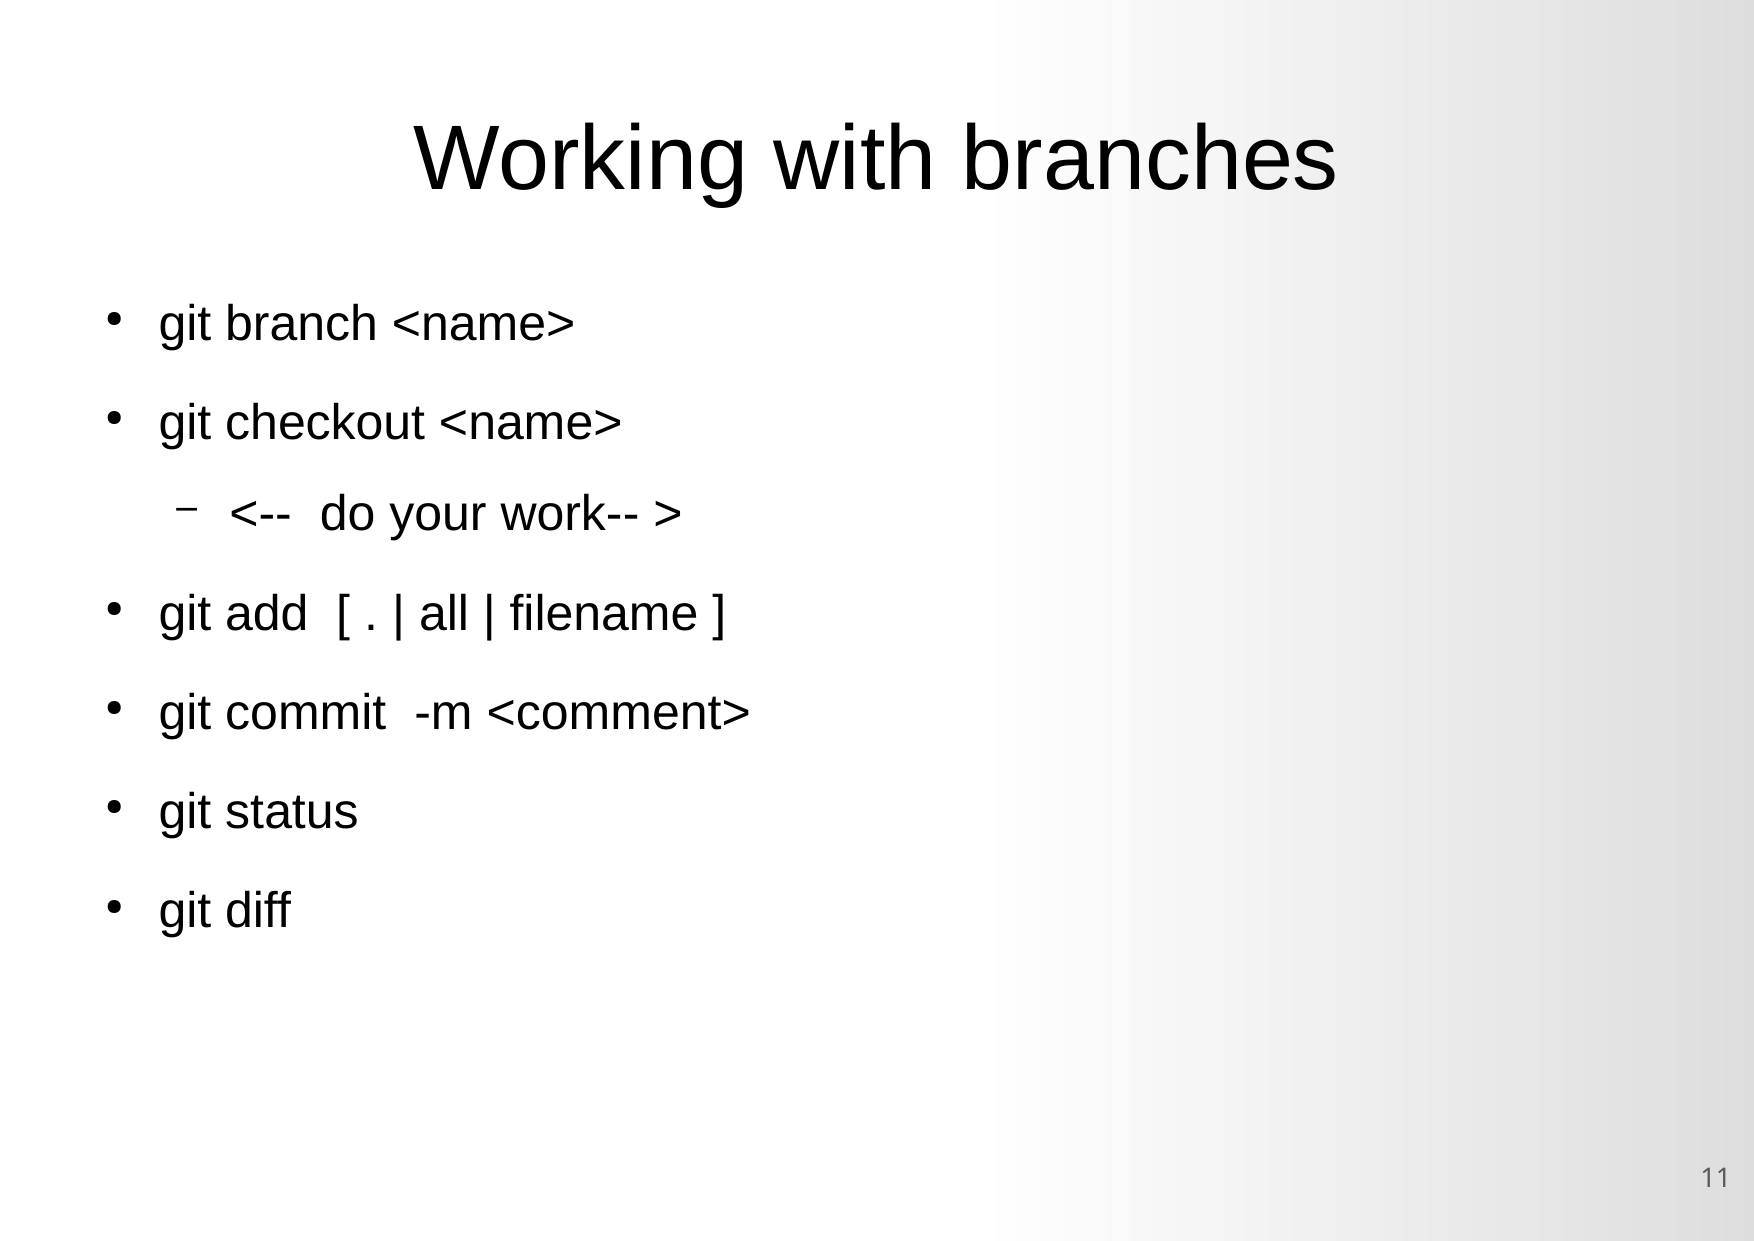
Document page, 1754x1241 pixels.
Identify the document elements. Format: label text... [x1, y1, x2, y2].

slide_number [1641, 1145, 1747, 1241]
list git branch <name> git checkout <name> <-- do your work-- > git add [ . | all | filename ] git commit -m <comment> git status git diff [87, 290, 1667, 1010]
title Working with branches [87, 49, 1667, 257]
